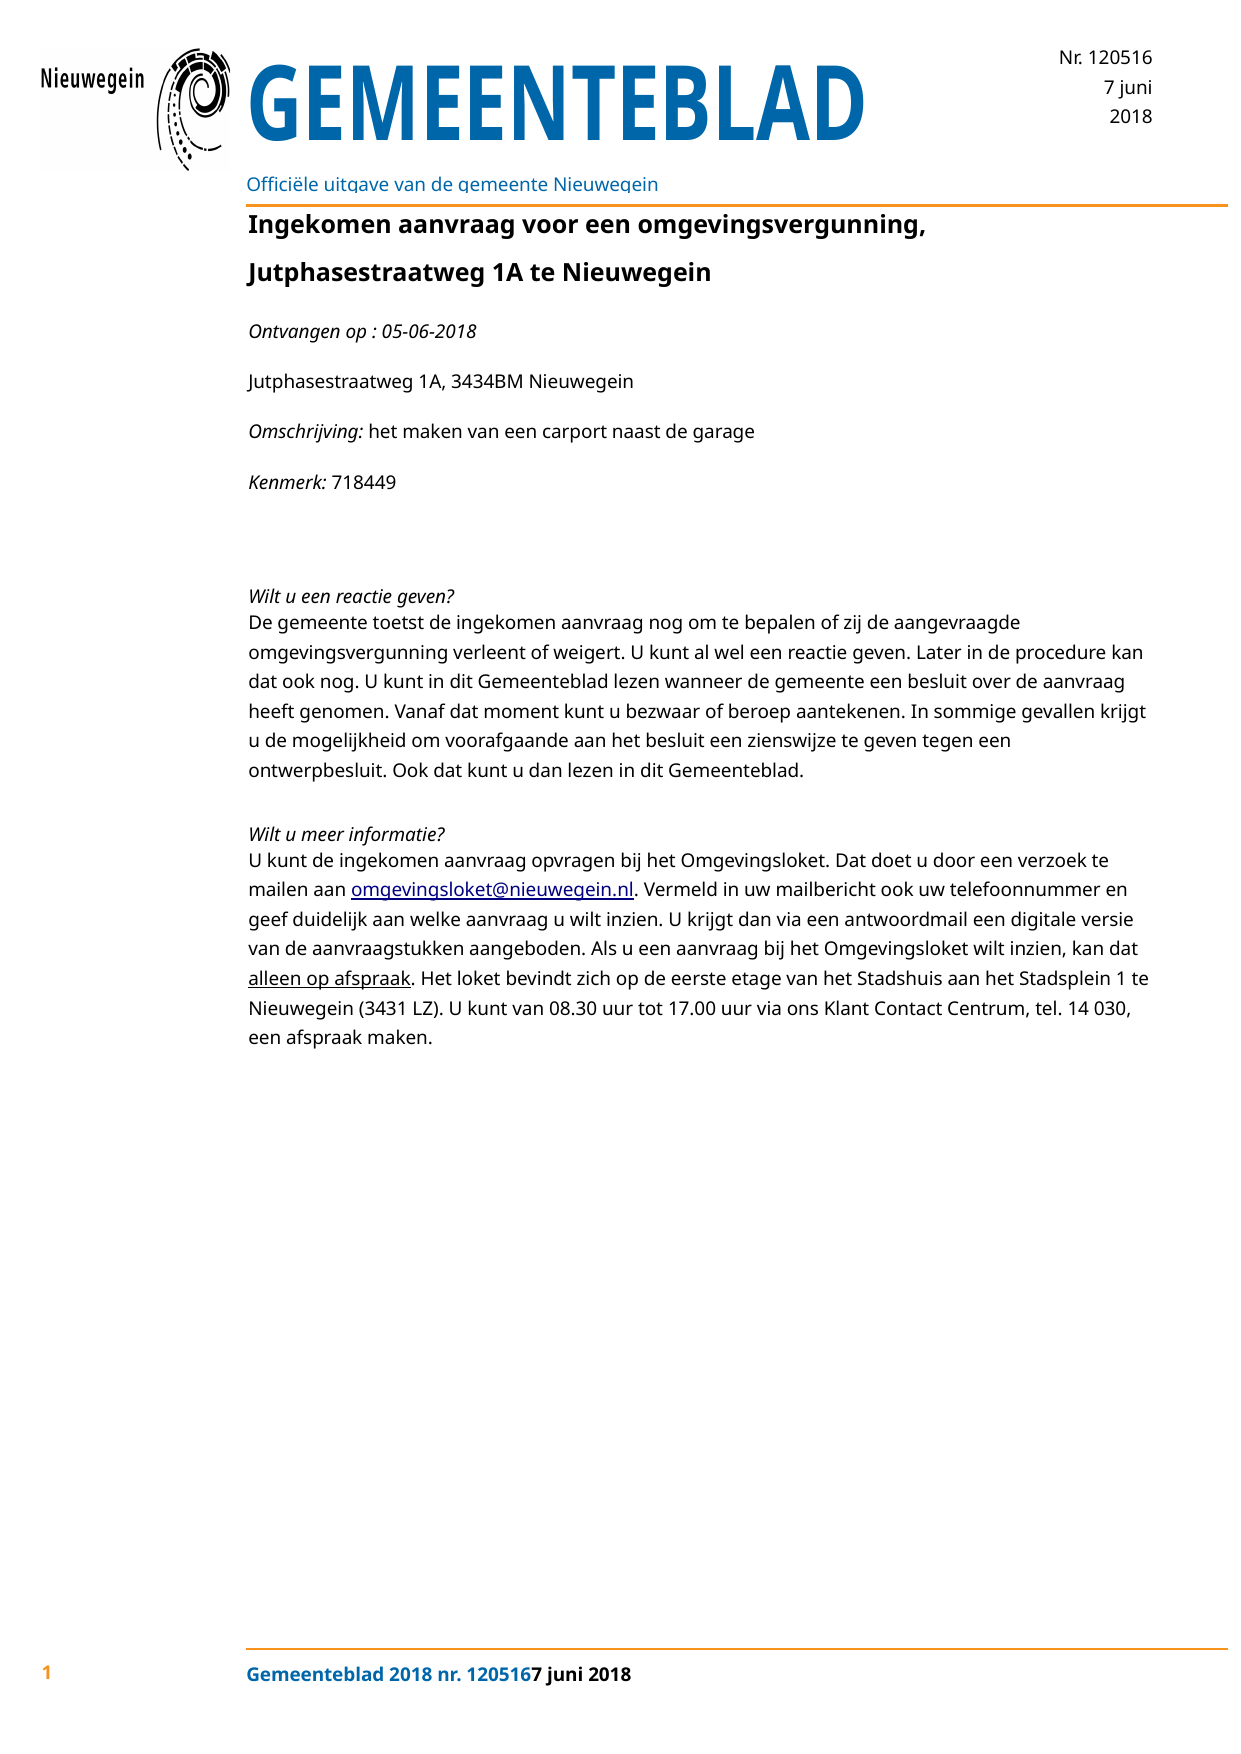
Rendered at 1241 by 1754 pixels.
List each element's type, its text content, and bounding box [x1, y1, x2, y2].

text De gemeente toetst de ingekomen aanvraag nog om te bepalen of zij de aangevraagde omgevingsvergunning verleent of weigert. U kunt al wel een reactie geven. Later in de procedure kan dat ook nog. U kunt in dit Gemeenteblad lezen wanneer de gemeente een besluit over de aanvraag heeft genomen. Vanaf dat moment kunt u bezwaar of beroep aantekenen. In sommige gevallen krijgt u de mogelijkheid om voorafgaande aan het besluit een zienswijze te geven tegen een ontwerpbesluit. Ook dat kunt u dan lezen in dit Gemeenteblad. [248, 609, 1152, 783]
text Kenmerk: 718449 [248, 469, 1152, 495]
text U kunt de ingekomen aanvraag opvragen bij het Omgevingsloket. Dat doet u door een verzoek te mailen aan omgevingsloket@nieuwegein.nl. Vermeld in uw mailbericht ook uw telefoonnummer en geef duidelijk aan welke aanvraag u wilt inzien. U krijgt dan via een antwoordmail een digitale versie van de aanvraagstukken aangeboden. Als u een aanvraag bij het Omgevingsloket wilt inzien, kan dat alleen op afspraak. Het loket bevindt zich op de eerste etage van het Stadshuis aan het Stadsplein 1 te Nieuwegein (3431 LZ). U kunt van 08.30 uur tot 17.00 uur via ons Klant Contact Centrum, tel. 14 030, een afspraak maken. [248, 847, 1152, 1050]
text Wilt u een reactie geven? [248, 583, 1152, 609]
text Ingekomen aanvraag voor een omgevingsvergunning, Jutphasestraatweg 1A te Nieuwegein [248, 207, 1152, 288]
text Wilt u meer informatie? [248, 821, 1152, 847]
text Omschrijving: het maken van een carport naast de garage [248, 419, 1152, 444]
text Ontvangen op : 05-06-2018 [248, 318, 1152, 344]
text Jutphasestraatweg 1A, 3434BM Nieuwegein [248, 368, 1152, 394]
picture [41, 47, 231, 172]
